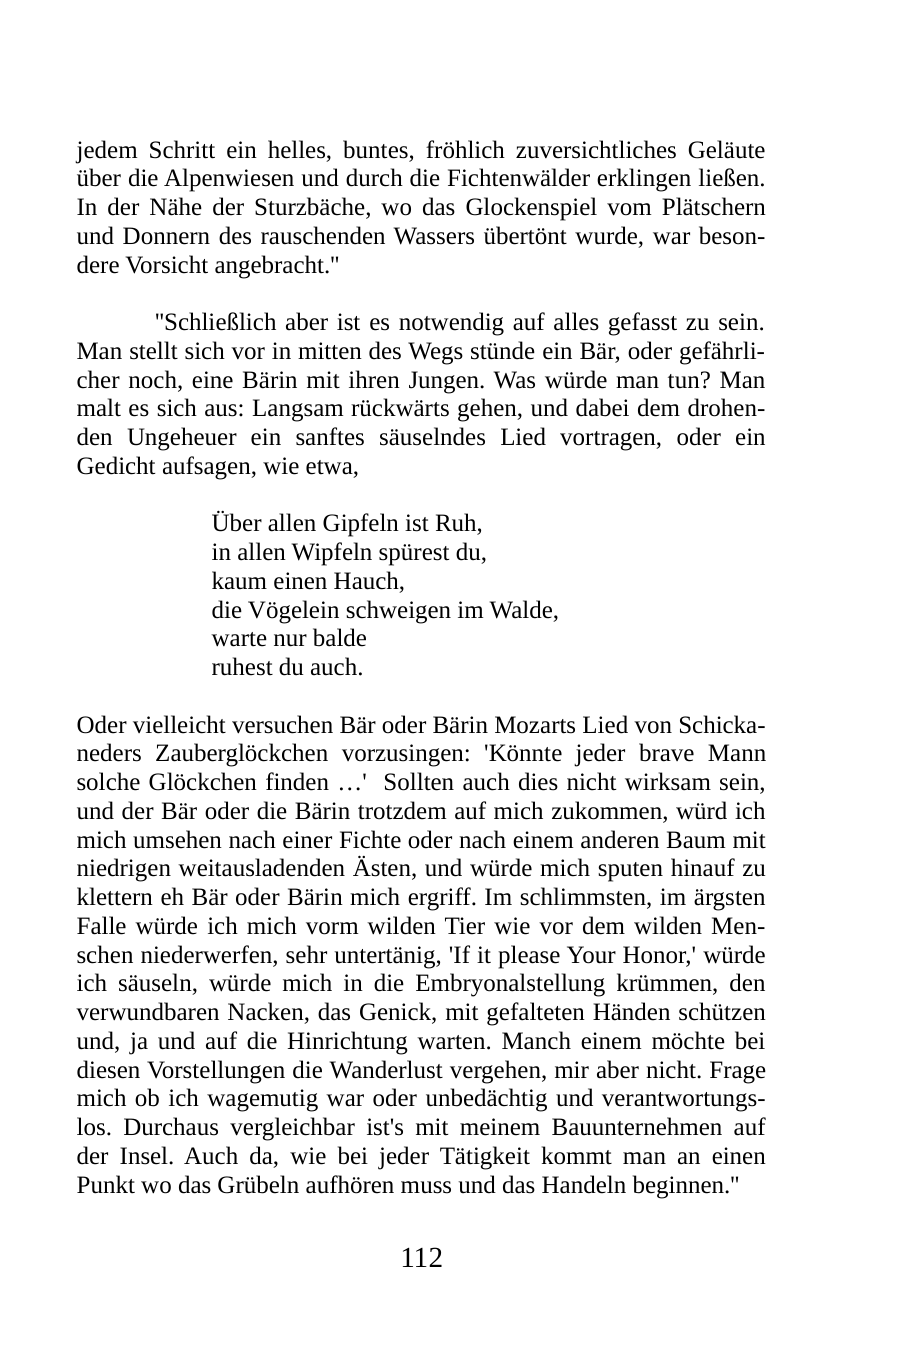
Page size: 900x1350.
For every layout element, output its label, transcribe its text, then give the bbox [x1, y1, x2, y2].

text jedem Schritt ein helles, buntes, fröhlich zuversichtliches Geläute über die Alpenwiesen und durch die Fichtenwälder erklingen ließen. In der Nähe der Sturzbäche, wo das Glockenspiel vom Plätschern und Donnern des rauschenden Wassers übertönt wurde, war beson-dere Vorsicht angebracht.'' [76, 135, 766, 278]
text ''Schließlich aber ist es notwendig auf alles gefasst zu sein. Man stellt sich vor in mitten des Wegs stünde ein Bär, oder gefährli-cher noch, eine Bärin mit ihren Jungen. Was würde man tun? Man malt es sich aus: Langsam rückwärts gehen, und dabei dem drohen-den Ungeheuer ein sanftes säuselndes Lied vortragen, oder ein Gedicht aufsagen, wie etwa, [76, 307, 766, 480]
text Über allen Gipfeln ist Ruh, [211, 508, 766, 537]
text Oder vielleicht versuchen Bär oder Bärin Mozarts Lied von Schicka-neders Zauberglöckchen vorzusingen: 'Könnte jeder brave Mann solche Glöckchen finden …' Sollten auch dies nicht wirksam sein, und der Bär oder die Bärin trotzdem auf mich zukommen, würd ich mich umsehen nach einer Fichte oder nach einem anderen Baum mit niedrigen weitausladenden Ästen, und würde mich sputen hinauf zu klettern eh Bär oder Bärin mich ergriff. Im schlimmsten, im ärgsten Falle würde ich mich vorm wilden Tier wie vor dem wilden Men-schen niederwerfen, sehr untertänig, 'If it please Your Honor,' würde ich säuseln, würde mich in die Embryonalstellung krümmen, den verwundbaren Nacken, das Genick, mit gefalteten Händen schützen und, ja und auf die Hinrichtung warten. Manch einem möchte bei diesen Vorstellungen die Wanderlust vergehen, mir aber nicht. Frage mich ob ich wagemutig war oder unbedächtig und verantwortungs-los. Durchaus vergleichbar ist's mit meinem Bauunternehmen auf der Insel. Auch da, wie bei jeder Tätigkeit kommt man an einen Punkt wo das Grübeln aufhören muss und das Handeln beginnen.'' [76, 710, 766, 1198]
text die Vögelein schweigen im Walde, [211, 595, 766, 623]
text warte nur balde [211, 623, 766, 652]
text ruhest du auch. [211, 652, 766, 681]
text kaum einen Hauch, [211, 566, 766, 595]
text in allen Wipfeln spürest du, [211, 537, 766, 566]
